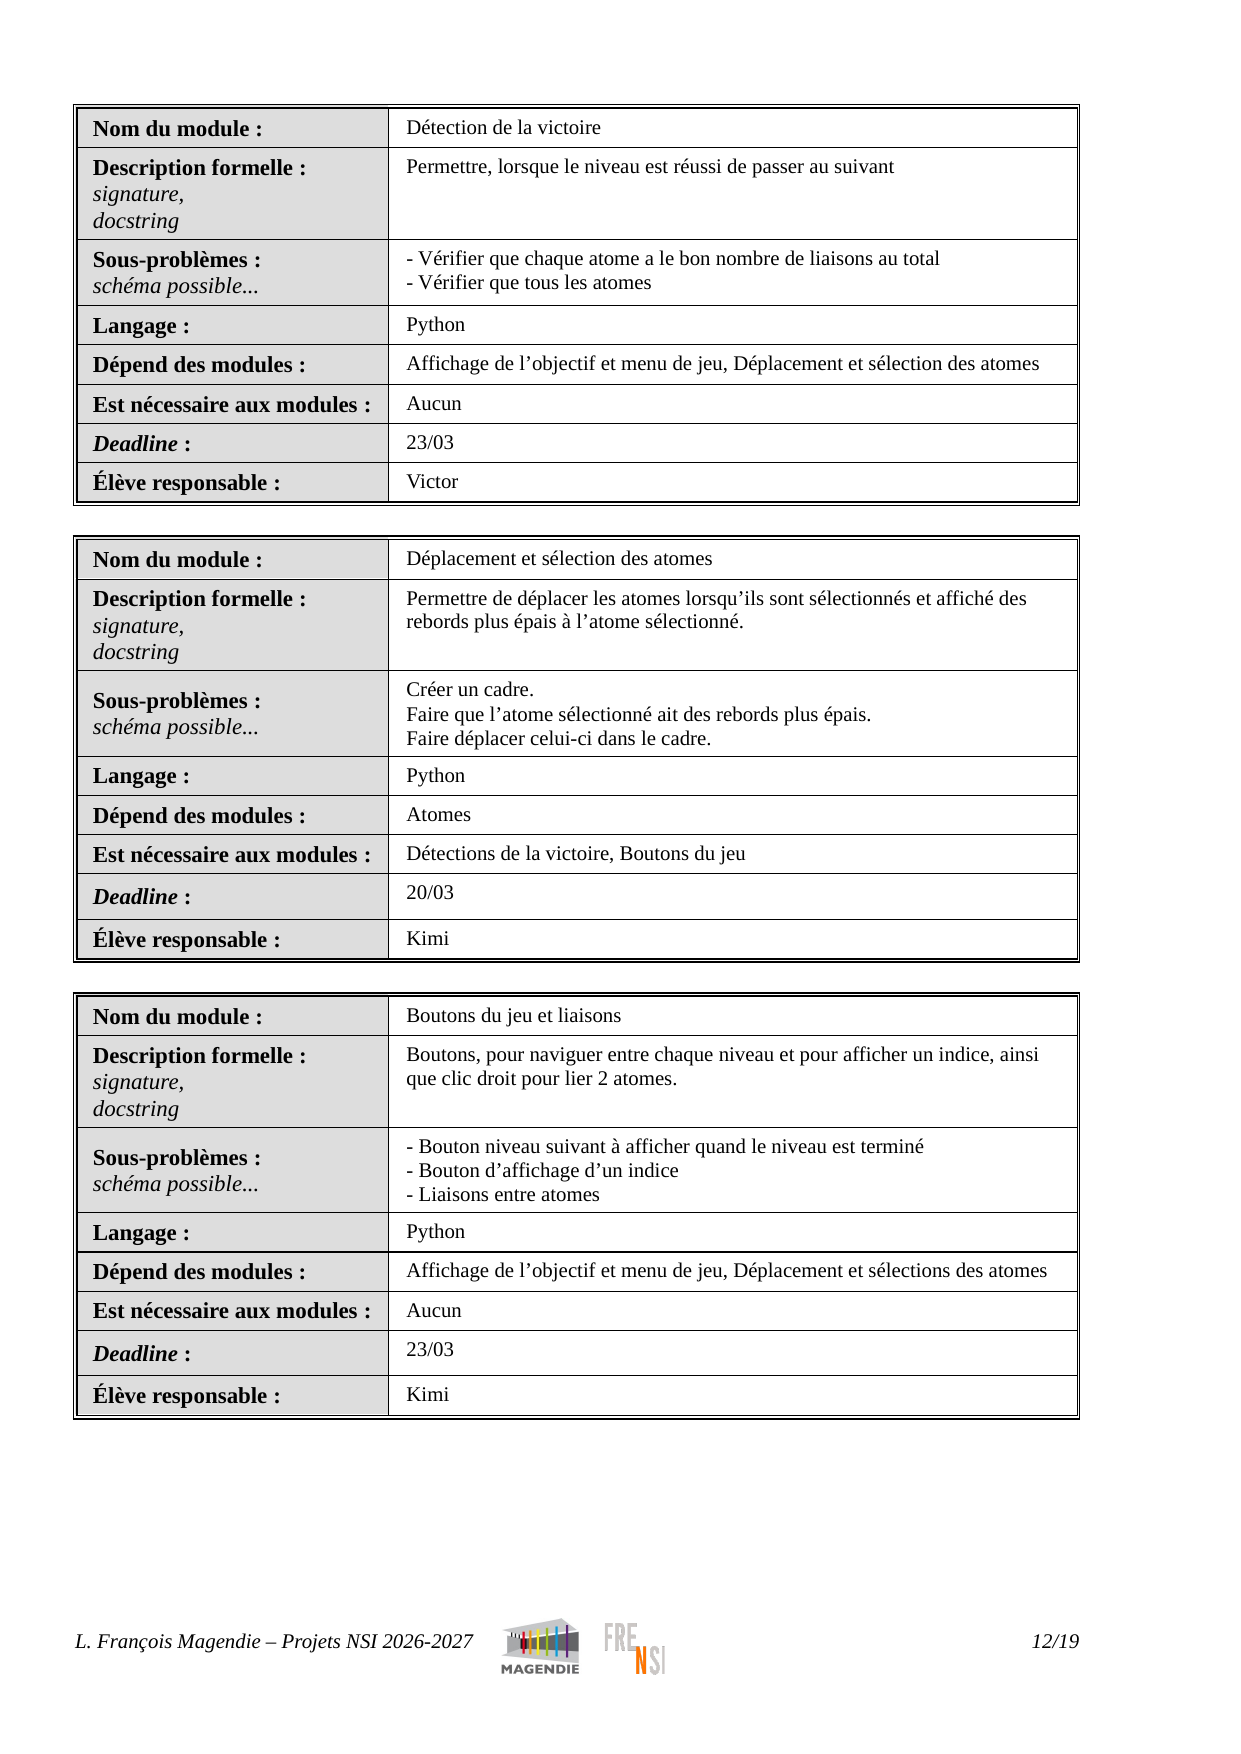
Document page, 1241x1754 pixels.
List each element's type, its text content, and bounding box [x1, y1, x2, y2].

table_cell Langage : [78, 306, 388, 344]
table_cell Élève responsable : [78, 1376, 388, 1414]
table_header Détection de la victoire [389, 109, 1077, 147]
table_cell Est nécessaire aux modules : [78, 835, 388, 873]
table_header Nom du module : [78, 997, 388, 1035]
table_cell - Vérifier que chaque atome a le bon nombre de liaisons au total - Vérifier que tous les atomes [389, 240, 1077, 305]
table_cell Affichage de l’objectif et menu de jeu, Déplacement et sélection des atomes [389, 345, 1077, 384]
table_cell Langage : [78, 1213, 388, 1251]
table_cell Sous-problèmes : schéma possible... [78, 1128, 388, 1212]
table_cell Deadline : [78, 874, 388, 919]
table_header Nom du module : [78, 109, 388, 147]
table_cell Python [389, 306, 1077, 344]
table_cell Description formelle : signature, docstring [78, 580, 388, 670]
table_cell Permettre, lorsque le niveau est réussi de passer au suivant [389, 148, 1077, 239]
table_cell Kimi [389, 1376, 1077, 1414]
table_cell Aucun [389, 385, 1077, 423]
table_cell Permettre de déplacer les atomes lorsqu’ils sont sélectionnés et affiché des rebords plus épais à l’atome sélectionné. [389, 580, 1077, 670]
table_cell Description formelle : signature, docstring [78, 148, 388, 239]
table_cell Dépend des modules : [78, 345, 388, 384]
table_cell Sous-problèmes : schéma possible... [78, 671, 388, 756]
table_cell Victor [389, 463, 1077, 501]
table_cell Description formelle : signature, docstring [78, 1036, 388, 1127]
table_header Boutons du jeu et liaisons [389, 997, 1077, 1035]
table_cell Deadline : [78, 1331, 388, 1375]
table_header Déplacement et sélection des atomes [389, 540, 1077, 578]
table_cell Créer un cadre. Faire que l’atome sélectionné ait des rebords plus épais. Faire déplacer celui-ci dans le cadre. [389, 671, 1077, 756]
table_cell 20/03 [389, 874, 1077, 919]
picture [489, 1618, 590, 1679]
table_cell Élève responsable : [78, 463, 388, 501]
picture [604, 1623, 665, 1675]
table_cell - Bouton niveau suivant à afficher quand le niveau est terminé - Bouton d’affichage d’un indice - Liaisons entre atomes [389, 1128, 1077, 1212]
table_cell Atomes [389, 796, 1077, 834]
table_cell Affichage de l’objectif et menu de jeu, Déplacement et sélections des atomes [389, 1253, 1077, 1291]
table_cell Deadline : [78, 424, 388, 462]
table_header Nom du module : [78, 540, 388, 578]
table_cell Aucun [389, 1292, 1077, 1330]
table_cell Sous-problèmes : schéma possible... [78, 240, 388, 305]
table_cell 23/03 [389, 1331, 1077, 1375]
table_cell Python [389, 1213, 1077, 1251]
table_cell Est nécessaire aux modules : [78, 385, 388, 423]
table_cell Langage : [78, 757, 388, 795]
table_cell 23/03 [389, 424, 1077, 462]
table_cell Détections de la victoire, Boutons du jeu [389, 835, 1077, 873]
table_cell Dépend des modules : [78, 1253, 388, 1291]
table_cell Boutons, pour naviguer entre chaque niveau et pour afficher un indice, ainsi que clic droit pour lier 2 atomes. [389, 1036, 1077, 1127]
table_cell Python [389, 757, 1077, 795]
table_cell Kimi [389, 920, 1077, 958]
table_cell Élève responsable : [78, 920, 388, 958]
table_cell Dépend des modules : [78, 796, 388, 834]
table_cell Est nécessaire aux modules : [78, 1292, 388, 1330]
